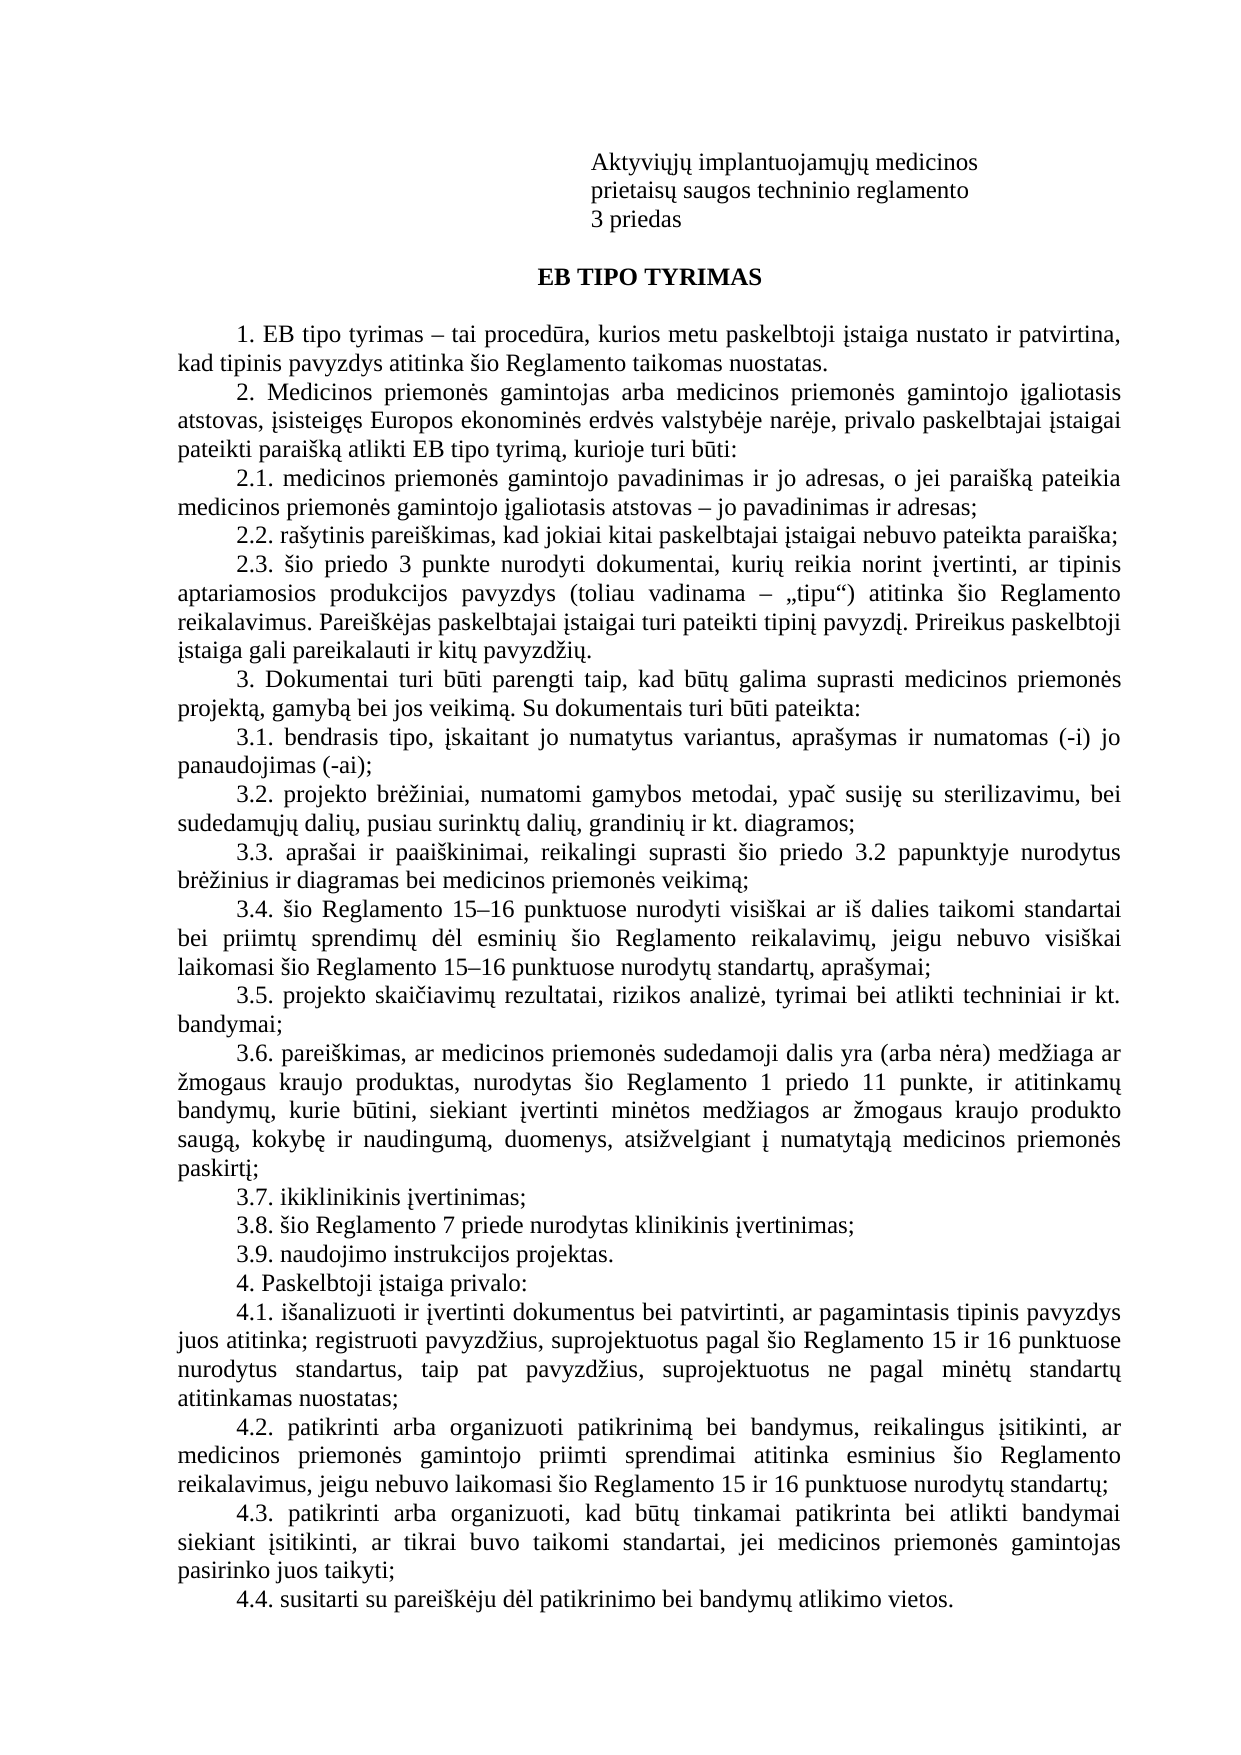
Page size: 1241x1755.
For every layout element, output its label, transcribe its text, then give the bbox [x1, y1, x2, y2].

text 4. Paskelbtoji įstaiga privalo: [177, 1268, 1122, 1297]
text 3.2. projekto brėžiniai, numatomi gamybos metodai, ypač susiję su sterilizavimu, bei sudedamųjų dalių, pusiau surinktų dalių, grandinių ir kt. diagramos; [177, 779, 1122, 837]
text 3.4. šio Reglamento 15–16 punktuose nurodyti visiškai ar iš dalies taikomi standartai bei priimtų sprendimų dėl esminių šio Reglamento reikalavimų, jeigu nebuvo visiškai laikomasi šio Reglamento 15–16 punktuose nurodytų standartų, aprašymai; [177, 894, 1122, 981]
text 2.3. šio priedo 3 punkte nurodyti dokumentai, kurių reikia norint įvertinti, ar tipinis aptariamosios produkcijos pavyzdys (toliau vadinama – „tipu“) atitinka šio Reglamento reikalavimus. Pareiškėjas paskelbtajai įstaigai turi pateikti tipinį pavyzdį. Prireikus paskelbtoji įstaiga gali pareikalauti ir kitų pavyzdžių. [177, 549, 1122, 664]
text prietaisų saugos techninio reglamento [177, 176, 1122, 204]
text 3.8. šio Reglamento 7 priede nurodytas klinikinis įvertinimas; [177, 1211, 1122, 1239]
text 3.3. aprašai ir paaiškinimai, reikalingi suprasti šio priedo 3.2 papunktyje nurodytus brėžinius ir diagramas bei medicinos priemonės veikimą; [177, 837, 1122, 894]
text 4.4. susitarti su pareiškėju dėl patikrinimo bei bandymų atlikimo vietos. [177, 1584, 1122, 1613]
text 2.2. rašytinis pareiškimas, kad jokiai kitai paskelbtajai įstaigai nebuvo pateikta paraiška; [177, 521, 1122, 549]
text Aktyviųjų implantuojamųjų medicinos [177, 147, 1122, 176]
text 1. EB tipo tyrimas – tai procedūra, kurios metu paskelbtoji įstaiga nustato ir patvirtina, kad tipinis pavyzdys atitinka šio Reglamento taikomas nuostatas. [177, 319, 1122, 377]
text 3. Dokumentai turi būti parengti taip, kad būtų galima suprasti medicinos priemonės projektą, gamybą bei jos veikimą. Su dokumentais turi būti pateikta: [177, 664, 1122, 722]
text 2.1. medicinos priemonės gamintojo pavadinimas ir jo adresas, o jei paraišką pateikia medicinos priemonės gamintojo įgaliotasis atstovas – jo pavadinimas ir adresas; [177, 463, 1122, 521]
text 3.9. naudojimo instrukcijos projektas. [177, 1239, 1122, 1268]
text 3 priedas [177, 204, 1122, 233]
text 4.2. patikrinti arba organizuoti patikrinimą bei bandymus, reikalingus įsitikinti, ar medicinos priemonės gamintojo priimti sprendimai atitinka esminius šio Reglamento reikalavimus, jeigu nebuvo laikomasi šio Reglamento 15 ir 16 punktuose nurodytų standartų; [177, 1412, 1122, 1498]
text 3.6. pareiškimas, ar medicinos priemonės sudedamoji dalis yra (arba nėra) medžiaga ar žmogaus kraujo produktas, nurodytas šio Reglamento 1 priedo 11 punkte, ir atitinkamų bandymų, kurie būtini, siekiant įvertinti minėtos medžiagos ar žmogaus kraujo produkto saugą, kokybę ir naudingumą, duomenys, atsižvelgiant į numatytąją medicinos priemonės paskirtį; [177, 1038, 1122, 1182]
text 4.3. patikrinti arba organizuoti, kad būtų tinkamai patikrinta bei atlikti bandymai siekiant įsitikinti, ar tikrai buvo taikomi standartai, jei medicinos priemonės gamintojas pasirinko juos taikyti; [177, 1498, 1122, 1584]
text 3.7. ikiklinikinis įvertinimas; [177, 1182, 1122, 1211]
text EB TIPO TYRIMAS [177, 262, 1122, 291]
text 3.1. bendrasis tipo, įskaitant jo numatytus variantus, aprašymas ir numatomas (-i) jo panaudojimas (-ai); [177, 722, 1122, 779]
text 4.1. išanalizuoti ir įvertinti dokumentus bei patvirtinti, ar pagamintasis tipinis pavyzdys juos atitinka; registruoti pavyzdžius, suprojektuotus pagal šio Reglamento 15 ir 16 punktuose nurodytus standartus, taip pat pavyzdžius, suprojektuotus ne pagal minėtų standartų atitinkamas nuostatas; [177, 1297, 1122, 1412]
text 2. Medicinos priemonės gamintojas arba medicinos priemonės gamintojo įgaliotasis atstovas, įsisteigęs Europos ekonominės erdvės valstybėje narėje, privalo paskelbtajai įstaigai pateikti paraišką atlikti EB tipo tyrimą, kurioje turi būti: [177, 377, 1122, 463]
text 3.5. projekto skaičiavimų rezultatai, rizikos analizė, tyrimai bei atlikti techniniai ir kt. bandymai; [177, 981, 1122, 1038]
